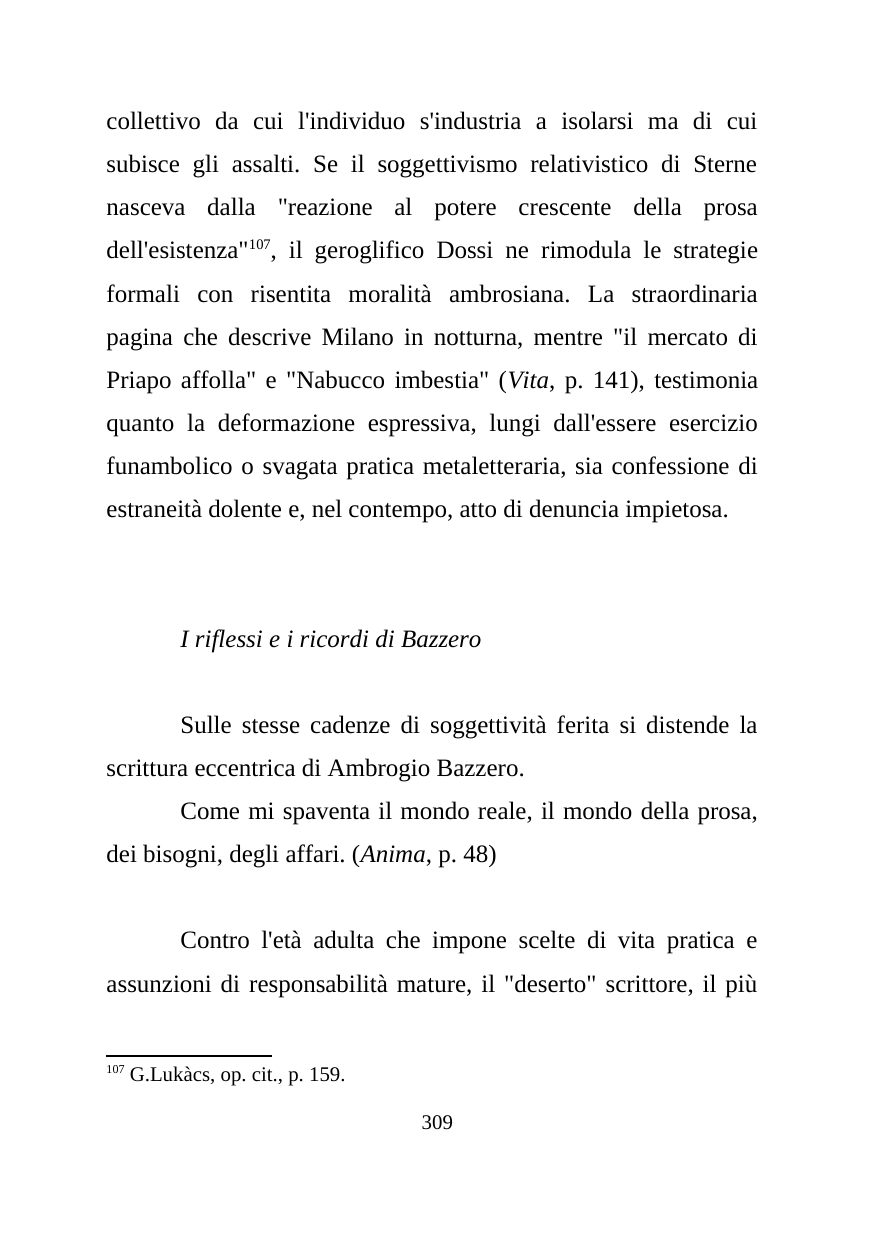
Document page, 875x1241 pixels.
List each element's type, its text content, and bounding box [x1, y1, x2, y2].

text Sulle stesse cadenze di soggettività ferita si distende la scrittura eccentrica di Ambrogio Bazzero. [106, 710, 758, 782]
text collettivo da cui l'individuo s'industria a isolarsi ma di cui subisce gli assalti. Se il soggettivismo relativistico di Sterne nasceva dalla "reazione al potere crescente della prosa dell'esistenza", il geroglifico Dossi ne rimodula le strategie formali con risentita moralità ambrosiana. La straordinaria pagina che descrive Milano in notturna, mentre "il mercato di Priapo affolla" e "Nabucco imbestia" (Vita, p. 141), testimonia quanto la deformazione espressiva, lungi dall'essere esercizio funambolico o svagata pratica metaletteraria, sia confessione di estraneità dolente e, nel contempo, atto di denuncia impietosa. [106, 106, 758, 523]
text G.Lukàcs, op. cit., p. 159. [106, 1062, 768, 1086]
text I riflessi e i ricordi di Bazzero [106, 624, 758, 652]
text Contro l'età adulta che impone scelte di vita pratica e assunzioni di responsabilità mature, il "deserto" scrittore, il più [106, 926, 758, 997]
text Come mi spaventa il mondo reale, il mondo della prosa, dei bisogni, degli affari. (Anima, p. 48) [106, 796, 758, 868]
